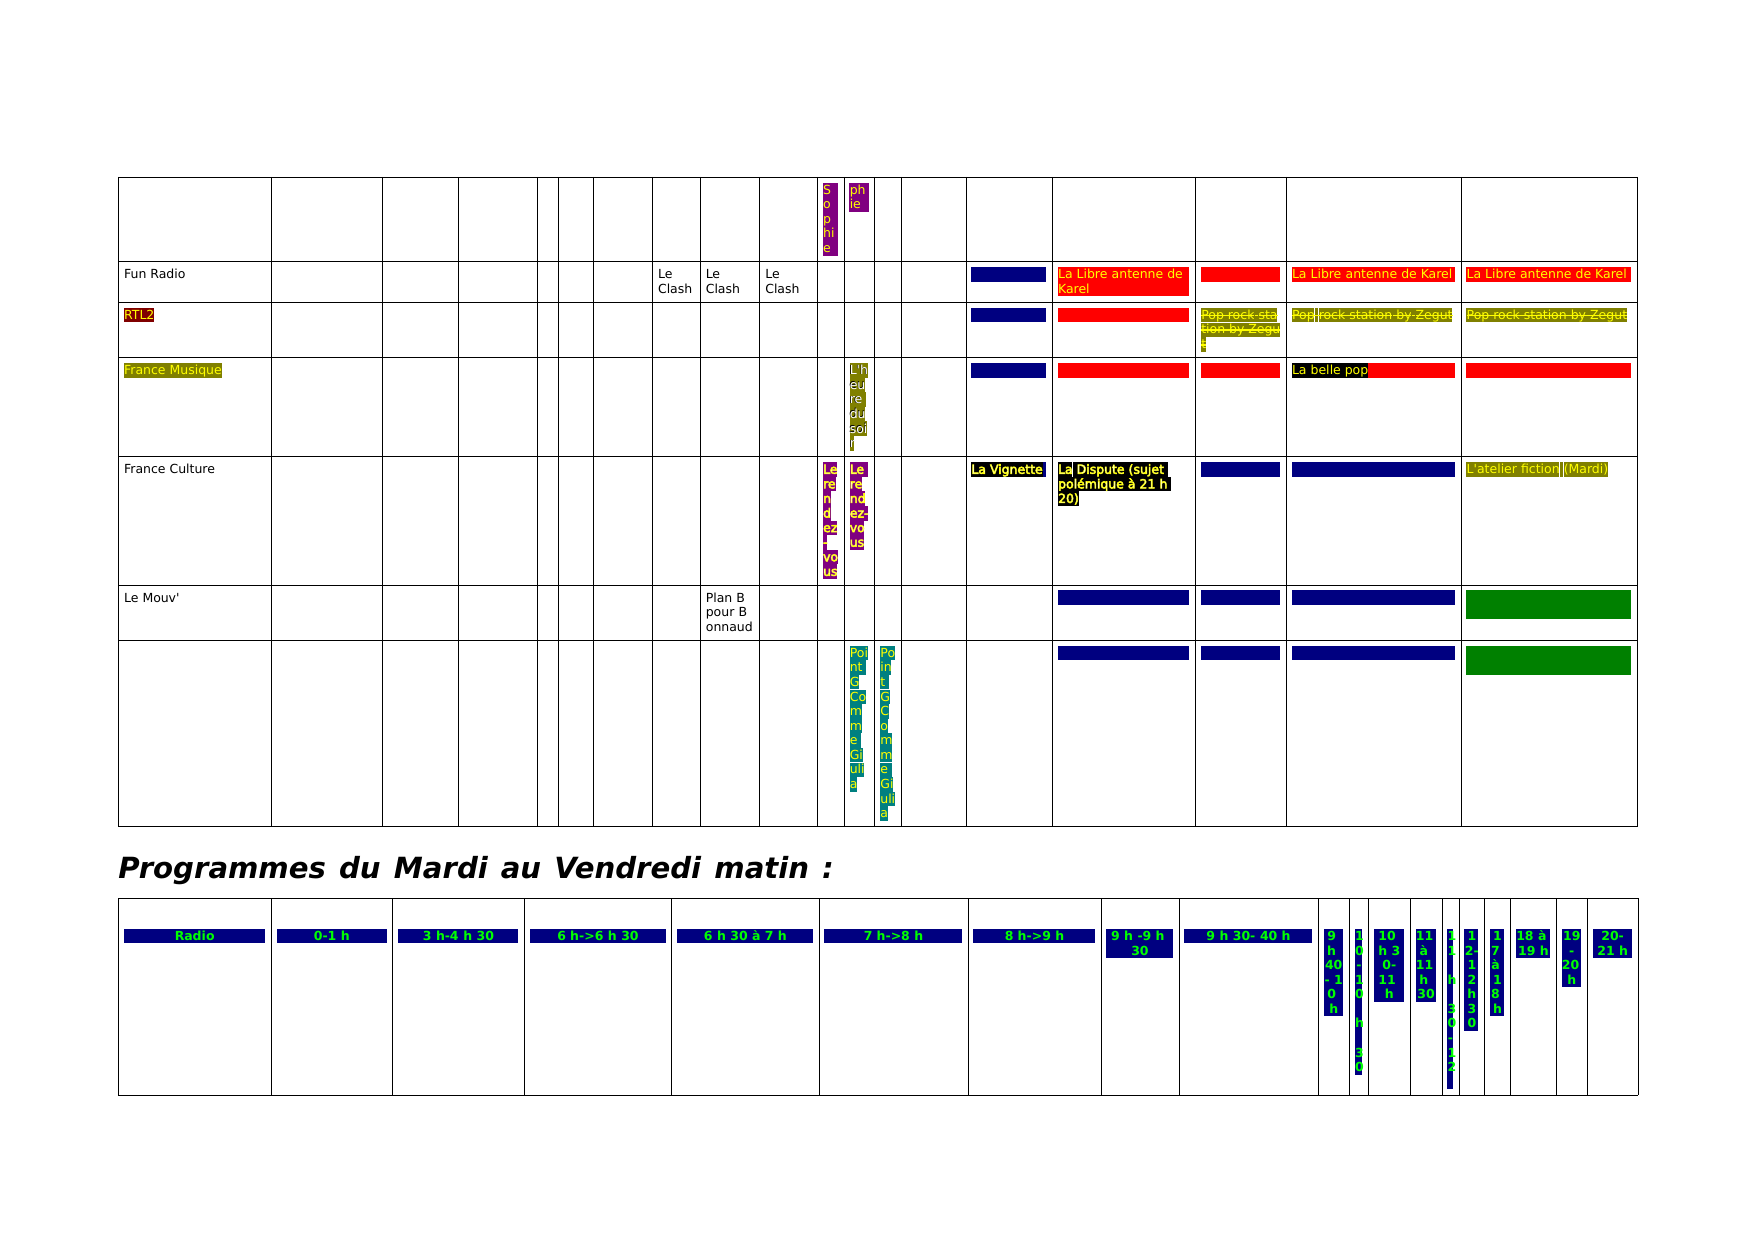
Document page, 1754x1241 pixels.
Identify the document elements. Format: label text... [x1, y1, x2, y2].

table_header 9 h 30- 40 h [1180, 899, 1318, 1095]
table_cell [845, 586, 874, 640]
table_cell [559, 358, 593, 456]
table_cell [272, 586, 382, 640]
table_header 0-1 h [272, 899, 392, 1095]
table_cell [1462, 358, 1637, 456]
table_header 6 h->6 h 30 [525, 899, 671, 1095]
table_header 17 à 18 h [1485, 899, 1510, 1095]
table_cell La Libre antenne de Karel [1053, 262, 1195, 302]
table_cell [559, 586, 593, 640]
table_cell [383, 178, 458, 261]
table_cell [594, 358, 652, 456]
table_cell [272, 262, 382, 302]
table_cell [902, 358, 966, 456]
table_cell [701, 457, 759, 584]
table_header 10-10 h 30 [1350, 899, 1368, 1095]
table_cell [760, 641, 817, 826]
table_cell La Dispute (sujet polémique à 21 h 20) [1053, 457, 1195, 584]
table_cell [875, 457, 901, 584]
table_cell [701, 358, 759, 456]
table_header 9 h 40- 10 h [1319, 899, 1349, 1095]
table_cell [875, 586, 901, 640]
table_header 20-21 h [1588, 899, 1638, 1095]
table_cell [538, 641, 558, 826]
table_cell [902, 262, 966, 302]
table_cell [559, 641, 593, 826]
table_cell [875, 303, 901, 357]
table_header 11 à 11 h 30 [1411, 899, 1442, 1095]
table_cell [559, 457, 593, 584]
table_cell [383, 641, 458, 826]
table_cell [845, 262, 874, 302]
table_cell [1053, 641, 1195, 826]
table_cell [383, 586, 458, 640]
table_cell [967, 358, 1052, 456]
table_cell L'heure du soir [845, 358, 874, 456]
table_header 12-12 h 30 [1460, 899, 1484, 1095]
table_cell Pop rock station by Zegut [1287, 303, 1461, 357]
table_cell [760, 303, 817, 357]
table_cell [902, 178, 966, 261]
table_cell [594, 262, 652, 302]
table_cell France Culture [119, 457, 271, 584]
table_cell [538, 457, 558, 584]
table_cell [272, 457, 382, 584]
table_cell [653, 586, 700, 640]
table_cell [760, 178, 817, 261]
table_cell La Libre antenne de Karel [1287, 262, 1461, 302]
table_cell Sophie [818, 178, 844, 261]
table_header 3 h-4 h 30 [393, 899, 524, 1095]
table_cell [559, 303, 593, 357]
table_cell [818, 358, 844, 456]
table_cell [119, 641, 271, 826]
table_cell [653, 457, 700, 584]
table_cell [902, 303, 966, 357]
table_header 9 h -9 h 30 [1102, 899, 1179, 1095]
table_header 19-20 h [1557, 899, 1587, 1095]
table_cell [818, 303, 844, 357]
table_header 7 h->8 h [820, 899, 968, 1095]
table_header 10 h 30-11 h [1369, 899, 1410, 1095]
table_cell [1053, 586, 1195, 640]
table_cell [653, 303, 700, 357]
table_cell [967, 586, 1052, 640]
table_cell [875, 178, 901, 261]
table_cell [875, 262, 901, 302]
table_cell Le Clash [653, 262, 700, 302]
table_cell [818, 641, 844, 826]
table_cell [1053, 358, 1195, 456]
table_cell Point G comme Giulia [875, 641, 901, 826]
table_cell [653, 178, 700, 261]
table_cell Le rendez-vous [845, 457, 874, 584]
table_cell Point G comme Giulia [845, 641, 874, 826]
table_cell [383, 457, 458, 584]
table_cell L'atelier fiction (Mardi) [1462, 457, 1637, 584]
table_cell Le rendez-vous [818, 457, 844, 584]
table_cell [1196, 178, 1286, 261]
table_cell [594, 178, 652, 261]
table_cell [272, 641, 382, 826]
table_cell [875, 358, 901, 456]
table_cell [760, 457, 817, 584]
table_cell Le Clash [760, 262, 817, 302]
table_header 18 à 19 h [1511, 899, 1556, 1095]
table_cell [538, 586, 558, 640]
table_cell [383, 262, 458, 302]
subtitle Programmes du Mardi au Vendredi matin : [118, 852, 1636, 886]
table_cell France Musique [119, 358, 271, 456]
table_cell [902, 586, 966, 640]
table_cell [1053, 178, 1195, 261]
table_cell [459, 586, 537, 640]
table_cell [559, 262, 593, 302]
table_cell [538, 262, 558, 302]
table_header 11 h 30-12 [1443, 899, 1459, 1095]
table_cell phie [845, 178, 874, 261]
table_cell [701, 178, 759, 261]
table_cell [272, 178, 382, 261]
table_cell Pop rock station by Zegut [1462, 303, 1637, 357]
table_cell [459, 358, 537, 456]
table_cell Le Mouv' [119, 586, 271, 640]
table_cell Plan B pour Bonnaud [701, 586, 759, 640]
table_cell [594, 303, 652, 357]
table_cell [1196, 586, 1286, 640]
table_cell [967, 178, 1052, 261]
table_cell [1287, 178, 1461, 261]
table_cell [1196, 457, 1286, 584]
table_cell [653, 641, 700, 826]
table_cell [967, 641, 1052, 826]
table_cell [594, 586, 652, 640]
table_cell [701, 303, 759, 357]
table_cell [538, 178, 558, 261]
table_header 8 h->9 h [969, 899, 1101, 1095]
table_cell [760, 358, 817, 456]
table_cell [1287, 457, 1461, 584]
table_cell [119, 178, 271, 261]
table_cell [902, 641, 966, 826]
table_cell La belle pop [1287, 358, 1461, 456]
table_cell Fun Radio [119, 262, 271, 302]
table_cell [594, 457, 652, 584]
table_cell [538, 303, 558, 357]
table_cell [1196, 641, 1286, 826]
table_cell Le Clash [701, 262, 759, 302]
table_cell [538, 358, 558, 456]
table_cell [1462, 178, 1637, 261]
table_cell [653, 358, 700, 456]
table_cell [383, 358, 458, 456]
table_cell [701, 641, 759, 826]
table_cell [1287, 586, 1461, 640]
table_cell [459, 303, 537, 357]
table_cell [594, 641, 652, 826]
table_cell [818, 262, 844, 302]
table_cell [459, 457, 537, 584]
table_cell [1053, 303, 1195, 357]
table_cell [272, 358, 382, 456]
table_cell [967, 262, 1052, 302]
table_cell [383, 303, 458, 357]
table_cell [459, 262, 537, 302]
table_cell [272, 303, 382, 357]
table_cell [1287, 641, 1461, 826]
table_cell [902, 457, 966, 584]
table_header 6 h 30 à 7 h [672, 899, 819, 1095]
table_cell La Libre antenne de Karel [1462, 262, 1637, 302]
table_cell [1462, 586, 1637, 640]
table_cell [459, 641, 537, 826]
table_cell [459, 178, 537, 261]
table_cell Pop rock station by Zegut [1196, 303, 1286, 357]
table_cell [559, 178, 593, 261]
table_cell [1196, 262, 1286, 302]
table_cell La Vignette [967, 457, 1052, 584]
table_cell [967, 303, 1052, 357]
table_cell [1462, 641, 1637, 826]
table_cell RTL2 [119, 303, 271, 357]
table_cell [760, 586, 817, 640]
table_cell [818, 586, 844, 640]
table_cell [1196, 358, 1286, 456]
table_header Radio [119, 899, 271, 1095]
table_cell [845, 303, 874, 357]
